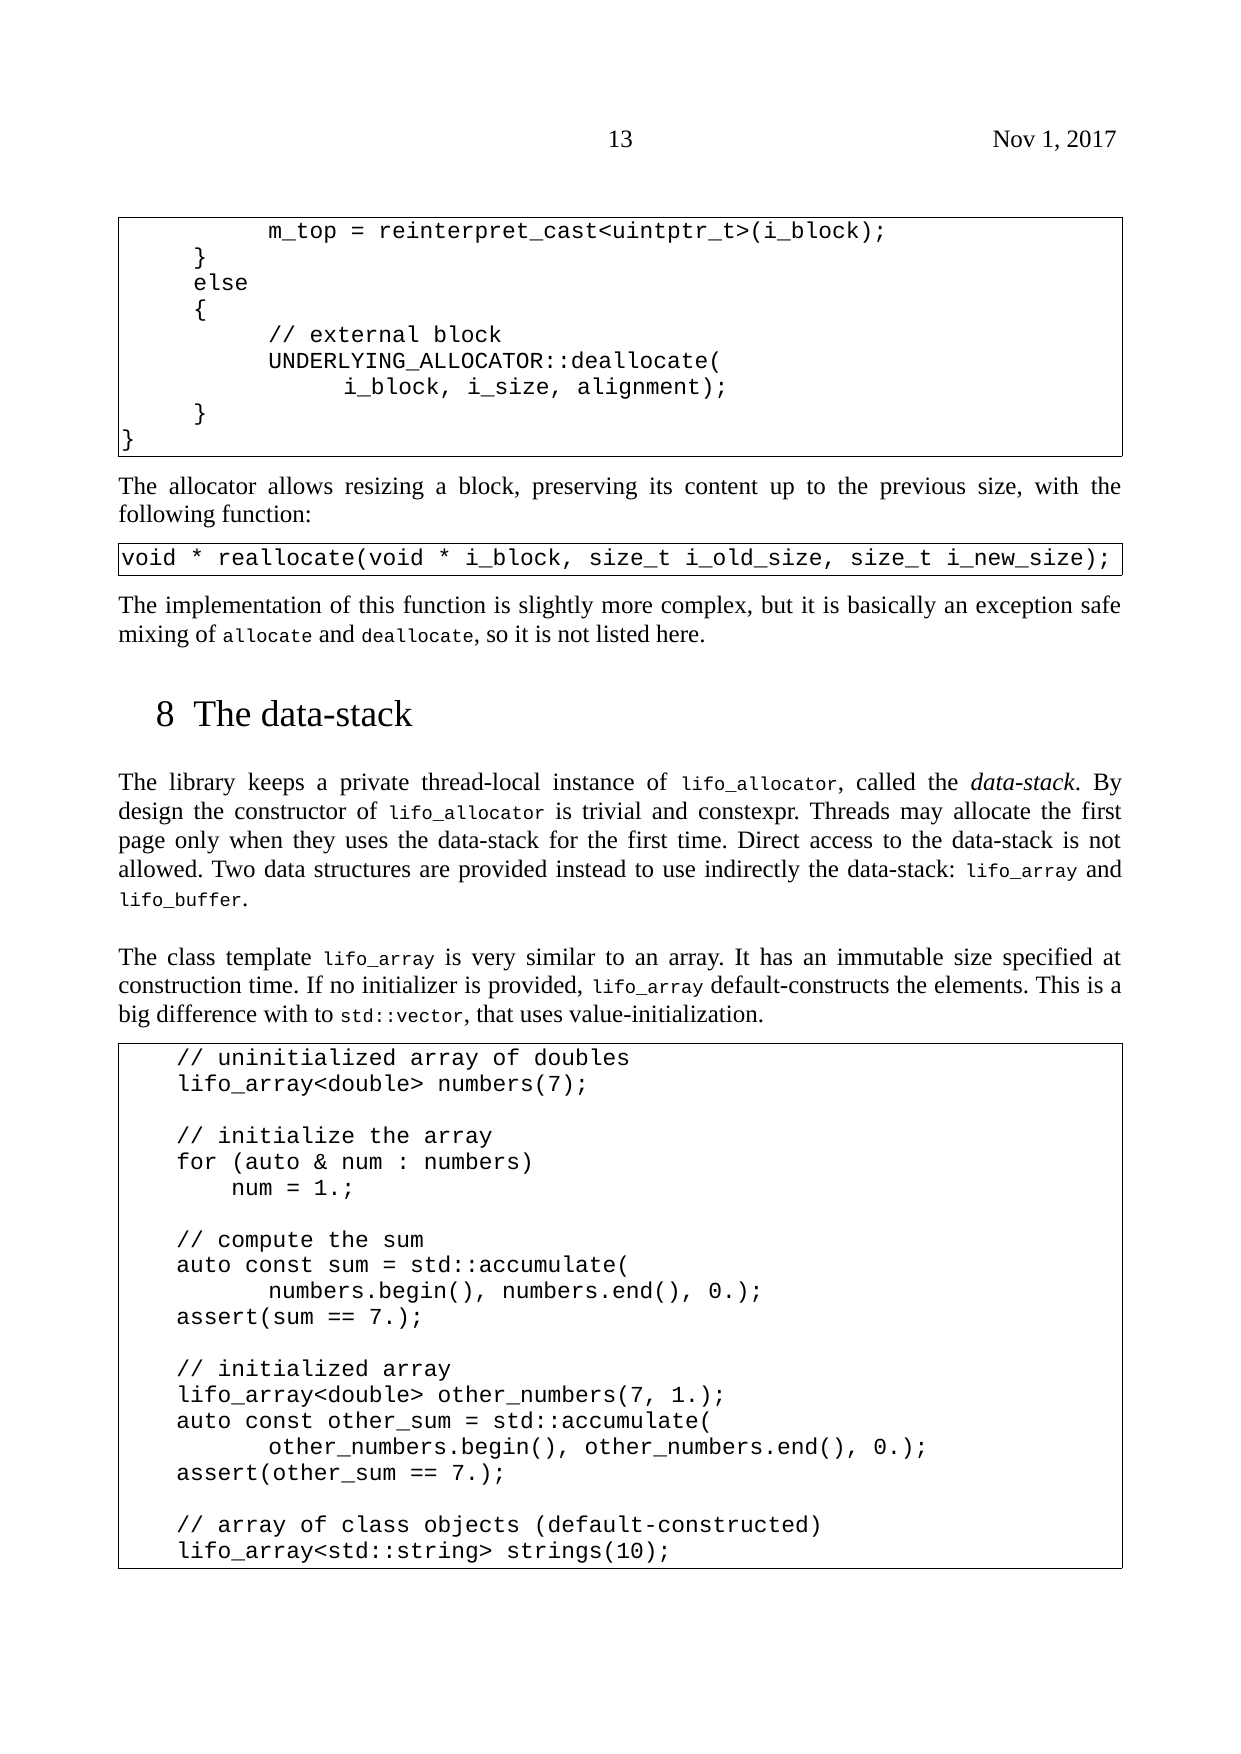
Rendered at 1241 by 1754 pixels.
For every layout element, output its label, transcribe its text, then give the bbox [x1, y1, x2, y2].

text auto const sum = std::accumulate( [119, 1251, 1122, 1277]
text // external block [119, 320, 1122, 346]
text } [119, 242, 1122, 268]
text The library keeps a private thread-local instance of lifo_allocator, called the data-stack. By design the constructor of lifo_allocator is trivial and constexpr. Threads may allocate the first page only when they uses the data-stack for the first time. Direct access to the data-stack is not allowed. Two data structures are provided instead to use indirectly the data-stack: lifo_array and lifo_buffer. [118, 767, 1122, 912]
text lifo_array<std::string> strings(10); [119, 1536, 1122, 1568]
text m_top = reinterpret_cast<uintptr_t>(i_block); [119, 218, 1122, 242]
text } [119, 424, 1122, 456]
text // uninitialized array of doubles [119, 1044, 1122, 1069]
text void * reallocate(void * i_block, size_t i_old_size, size_t i_new_size); [119, 544, 1122, 575]
text auto const other_sum = std::accumulate( [119, 1406, 1122, 1432]
text for (auto & num : numbers) [119, 1147, 1122, 1173]
text // compute the sum [119, 1225, 1122, 1251]
text { [119, 294, 1122, 320]
text other_numbers.begin(), other_numbers.end(), 0.); [119, 1432, 1122, 1458]
text lifo_array<double> numbers(7); [119, 1069, 1122, 1098]
subtitle The data-stack [156, 692, 1122, 735]
text // array of class objects (default-constructed) [119, 1510, 1122, 1536]
text The allocator allows resizing a block, preserving its content up to the previous size, with the following function: [118, 471, 1122, 528]
text The implementation of this function is slightly more complex, but it is basically an exception safe mixing of allocate and deallocate, so it is not listed here. [118, 590, 1122, 648]
text else [119, 268, 1122, 294]
text UNDERLYING_ALLOCATOR::deallocate( [119, 346, 1122, 372]
text } [119, 398, 1122, 424]
text assert(other_sum == 7.); [119, 1458, 1122, 1487]
text numbers.begin(), numbers.end(), 0.); [119, 1277, 1122, 1303]
text // initialized array [119, 1354, 1122, 1381]
text num = 1.; [119, 1173, 1122, 1202]
text assert(sum == 7.); [119, 1303, 1122, 1332]
text i_block, i_size, alignment); [119, 372, 1122, 398]
text // initialize the array [119, 1121, 1122, 1147]
text lifo_array<double> other_numbers(7, 1.); [119, 1381, 1122, 1406]
text The class template lifo_array is very similar to an array. It has an immutable size specified at construction time. If no initializer is provided, lifo_array default-constructs the elements. This is a big difference with to std::vector, that uses value-initialization. [118, 942, 1122, 1028]
